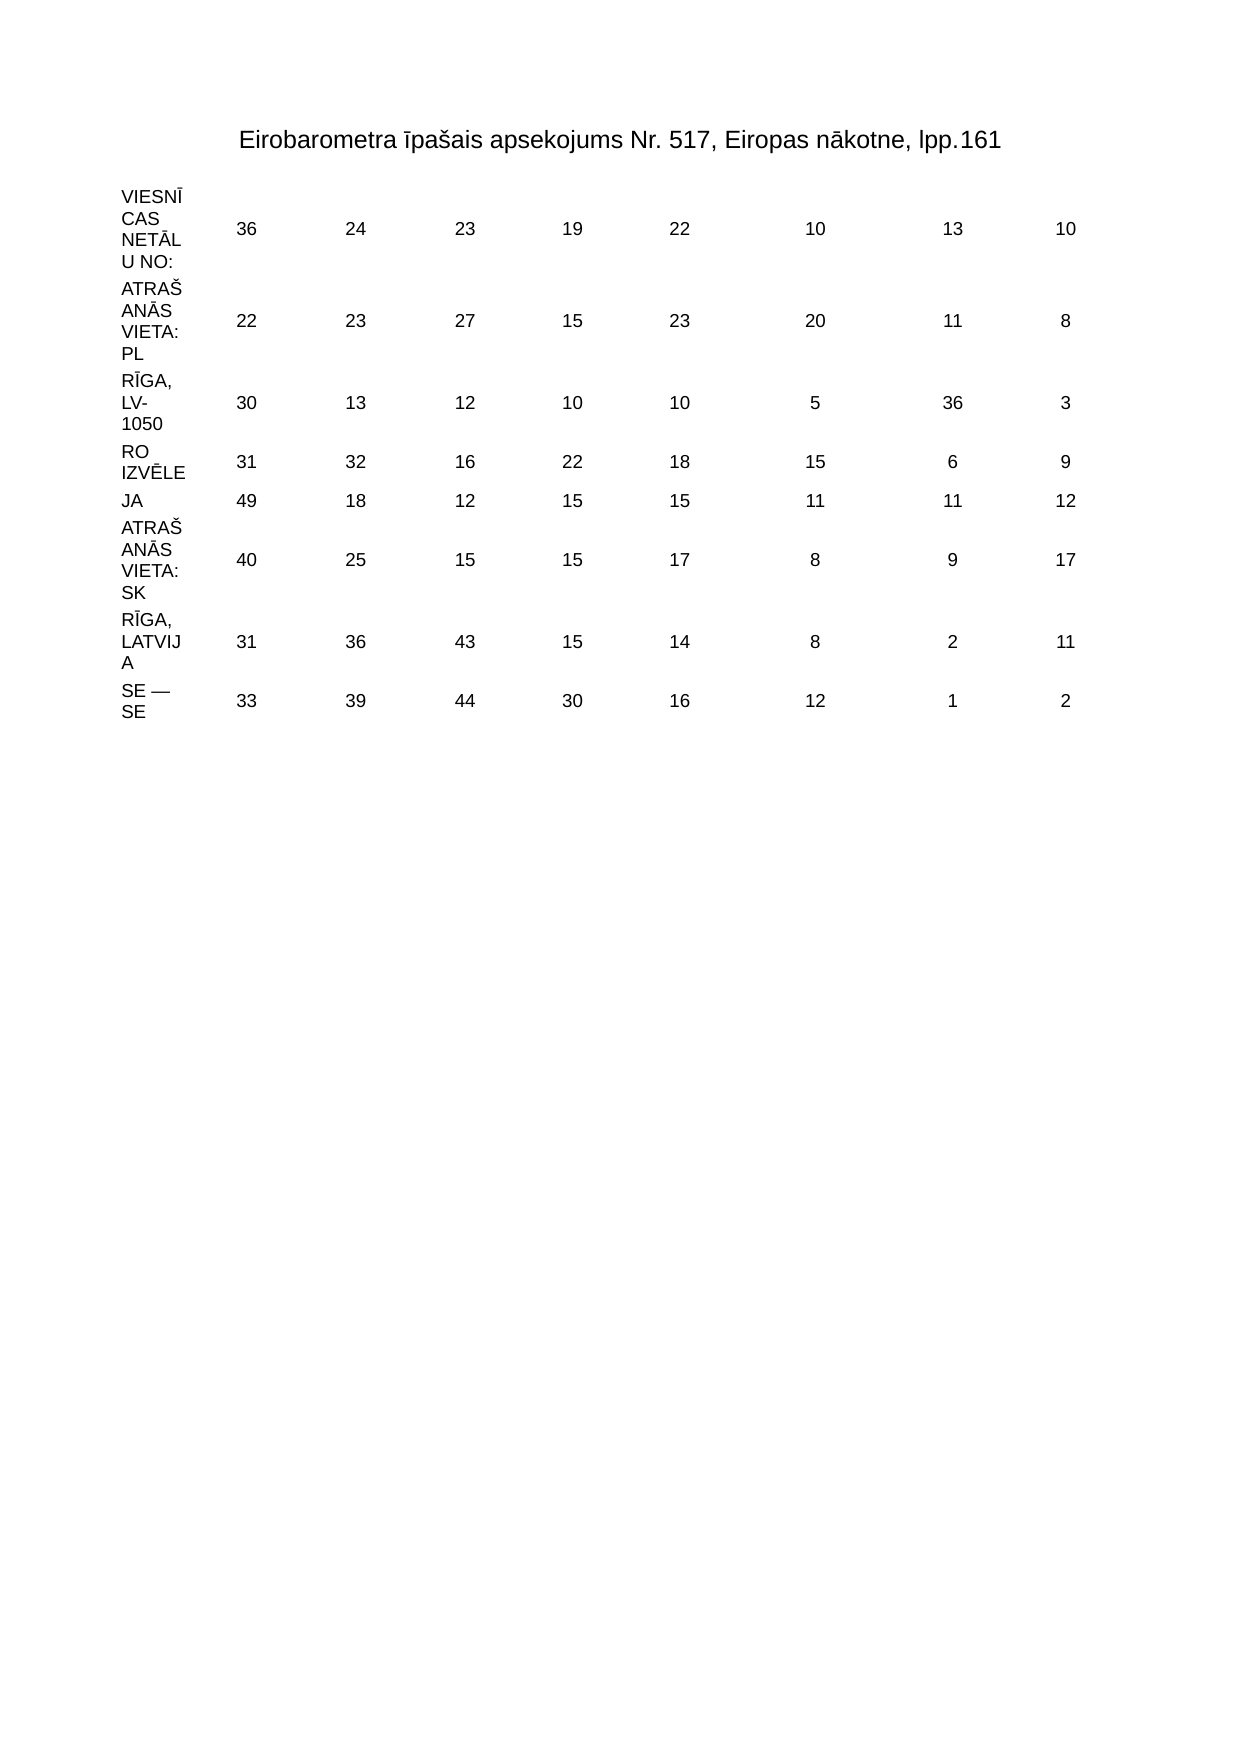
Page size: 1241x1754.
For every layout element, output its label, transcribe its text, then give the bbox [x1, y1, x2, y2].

table_cell 32 [301, 438, 411, 486]
table_cell RĪGA, LV-1050 [118, 367, 192, 437]
table_cell 15 [411, 514, 519, 606]
table_cell 16 [411, 438, 519, 486]
table_cell 2 [1009, 676, 1122, 725]
table_cell 12 [411, 486, 519, 514]
table_cell 39 [301, 676, 411, 725]
table_cell 18 [301, 486, 411, 514]
table_cell 36 [193, 183, 301, 275]
table_cell 40 [193, 514, 301, 606]
table_cell 43 [411, 606, 519, 676]
table_cell 44 [411, 676, 519, 725]
table_cell 22 [519, 438, 625, 486]
table_cell 31 [193, 606, 301, 676]
table_cell 1 [896, 676, 1009, 725]
table_cell 23 [411, 183, 519, 275]
table_cell VIESNĪCAS NETĀLU NO: [118, 183, 192, 275]
table_cell 16 [625, 676, 734, 725]
table_cell ATRAŠANĀS VIETA: PL [118, 275, 192, 367]
table_cell 9 [1009, 438, 1122, 486]
table_cell 31 [193, 438, 301, 486]
table_cell 10 [1009, 183, 1122, 275]
table_cell 30 [519, 676, 625, 725]
table_cell 15 [734, 438, 896, 486]
table_cell 8 [734, 514, 896, 606]
table_cell 13 [896, 183, 1009, 275]
table_cell 11 [896, 486, 1009, 514]
table_cell 33 [193, 676, 301, 725]
table_cell 10 [625, 367, 734, 437]
table_cell 15 [519, 514, 625, 606]
table_cell 12 [734, 676, 896, 725]
table_cell 11 [896, 275, 1009, 367]
table_cell JA [118, 486, 192, 514]
table_cell 9 [896, 514, 1009, 606]
table_cell 12 [411, 367, 519, 437]
table_cell RO IZVĒLE [118, 438, 192, 486]
table_cell 5 [734, 367, 896, 437]
table_cell 11 [1009, 606, 1122, 676]
table_cell 12 [1009, 486, 1122, 514]
table_cell 36 [896, 367, 1009, 437]
table_cell 20 [734, 275, 896, 367]
table_cell 10 [519, 367, 625, 437]
table_cell 27 [411, 275, 519, 367]
table_cell 49 [193, 486, 301, 514]
table_cell 23 [625, 275, 734, 367]
table_cell 6 [896, 438, 1009, 486]
table_cell 22 [625, 183, 734, 275]
table_cell 15 [519, 275, 625, 367]
table_cell 22 [193, 275, 301, 367]
table_cell 8 [734, 606, 896, 676]
table_cell 25 [301, 514, 411, 606]
table_cell 15 [625, 486, 734, 514]
table_cell 15 [519, 486, 625, 514]
table_cell 13 [301, 367, 411, 437]
table_cell 17 [1009, 514, 1122, 606]
table_cell 14 [625, 606, 734, 676]
table_cell 8 [1009, 275, 1122, 367]
table_cell 2 [896, 606, 1009, 676]
table_cell 11 [734, 486, 896, 514]
table_cell 19 [519, 183, 625, 275]
table_cell ATRAŠANĀS VIETA: SK [118, 514, 192, 606]
table_cell 18 [625, 438, 734, 486]
table_cell 3 [1009, 367, 1122, 437]
table_cell SE — SE [118, 676, 192, 725]
table_cell 36 [301, 606, 411, 676]
table_cell 17 [625, 514, 734, 606]
table_cell 15 [519, 606, 625, 676]
table_cell 23 [301, 275, 411, 367]
table_cell 24 [301, 183, 411, 275]
table_cell 10 [734, 183, 896, 275]
table_cell RĪGA, LATVIJA [118, 606, 192, 676]
table_cell 30 [193, 367, 301, 437]
